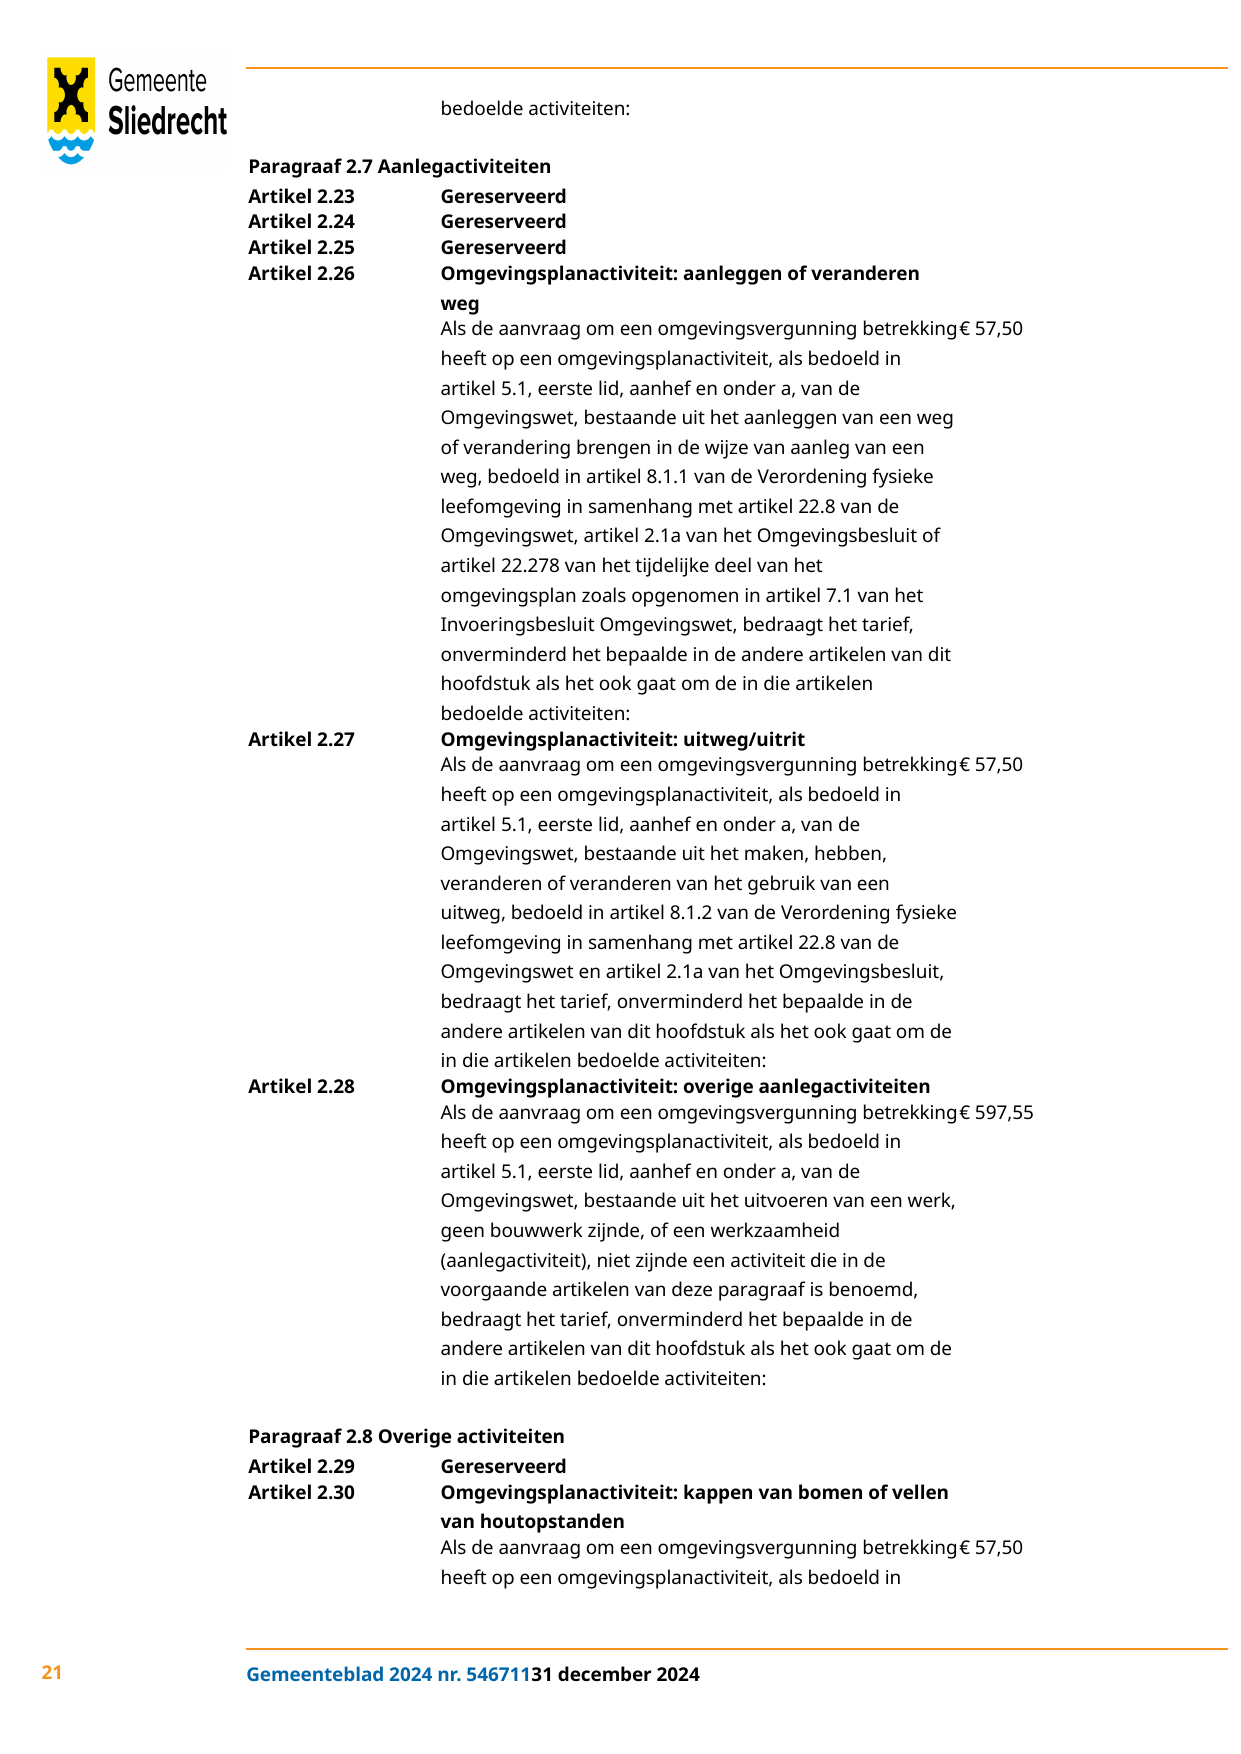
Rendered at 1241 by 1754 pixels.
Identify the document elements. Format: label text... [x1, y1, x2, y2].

table_cell [959, 209, 1152, 234]
table_cell [959, 95, 1152, 121]
table_cell Als de aanvraag om een omgevingsvergunning betrekking heeft op een omgevingsplanactiviteit, als bedoeld in artikel 5.1, eerste lid, aanhef en onder a, van de Omgevingswet, bestaande uit het uitvoeren van een werk, geen bouwwerk zijnde, of een werkzaamheid (aanlegactiviteit), niet zijnde een activiteit die in de voorgaande artikelen van deze paragraaf is benoemd, bedraagt het tarief, onverminderd het bepaalde in de andere artikelen van dit hoofdstuk als het ook gaat om de in die artikelen bedoelde activiteiten: [440, 1099, 959, 1391]
table_cell Gereserveerd [440, 209, 959, 234]
table_cell Artikel 2.30 [248, 1479, 440, 1534]
table_header [959, 183, 1152, 209]
table_cell Artikel 2.24 [248, 209, 440, 234]
table_cell [959, 260, 1152, 316]
table_cell Omgevingsplanactiviteit: aanleggen of veranderen weg [440, 260, 959, 316]
table_header Gereserveerd [440, 1453, 959, 1479]
table_header Artikel 2.29 [248, 1453, 440, 1479]
table_cell Als de aanvraag om een omgevingsvergunning betrekking heeft op een omgevingsplanactiviteit, als bedoeld in [440, 1534, 959, 1590]
table_cell € 57,50 [959, 1534, 1152, 1590]
table_cell [959, 1073, 1152, 1099]
text Paragraaf 2.7 Aanlegactiviteiten [248, 153, 1152, 179]
table_cell Artikel 2.25 [248, 235, 440, 260]
table_cell bedoelde activiteiten: [440, 95, 959, 121]
table_cell Artikel 2.28 [248, 1073, 440, 1099]
table_cell [959, 726, 1152, 752]
table_cell € 57,50 [959, 752, 1152, 1073]
table_cell Omgevingsplanactiviteit: overige aanlegactiviteiten [440, 1073, 959, 1099]
table_cell Gereserveerd [440, 235, 959, 260]
table_cell [248, 1534, 440, 1590]
table_cell € 597,55 [959, 1099, 1152, 1391]
table_cell [959, 235, 1152, 260]
table_cell Als de aanvraag om een omgevingsvergunning betrekking heeft op een omgevingsplanactiviteit, als bedoeld in artikel 5.1, eerste lid, aanhef en onder a, van de Omgevingswet, bestaande uit het maken, hebben, veranderen of veranderen van het gebruik van een uitweg, bedoeld in artikel 8.1.2 van de Verordening fysieke leefomgeving in samenhang met artikel 22.8 van de Omgevingswet en artikel 2.1a van het Omgevingsbesluit, bedraagt het tarief, onverminderd het bepaalde in de andere artikelen van dit hoofdstuk als het ook gaat om de in die artikelen bedoelde activiteiten: [440, 752, 959, 1073]
table_header [959, 1453, 1152, 1479]
table_cell [959, 1479, 1152, 1534]
text Paragraaf 2.8 Overige activiteiten [248, 1424, 1152, 1449]
table_cell Artikel 2.26 [248, 260, 440, 316]
table_cell [248, 95, 440, 121]
table_header Artikel 2.23 [248, 183, 440, 209]
picture [41, 47, 231, 172]
table_cell [248, 752, 440, 1073]
table_cell [248, 316, 440, 726]
table_cell Omgevingsplanactiviteit: uitweg/uitrit [440, 726, 959, 752]
table_cell Als de aanvraag om een omgevingsvergunning betrekking heeft op een omgevingsplanactiviteit, als bedoeld in artikel 5.1, eerste lid, aanhef en onder a, van de Omgevingswet, bestaande uit het aanleggen van een weg of verandering brengen in de wijze van aanleg van een weg, bedoeld in artikel 8.1.1 van de Verordening fysieke leefomgeving in samenhang met artikel 22.8 van de Omgevingswet, artikel 2.1a van het Omgevingsbesluit of artikel 22.278 van het tijdelijke deel van het omgevingsplan zoals opgenomen in artikel 7.1 van het Invoeringsbesluit Omgevingswet, bedraagt het tarief, onverminderd het bepaalde in de andere artikelen van dit hoofdstuk als het ook gaat om de in die artikelen bedoelde activiteiten: [440, 316, 959, 726]
table_header Gereserveerd [440, 183, 959, 209]
table_cell Omgevingsplanactiviteit: kappen van bomen of vellen van houtopstanden [440, 1479, 959, 1534]
table_cell € 57,50 [959, 316, 1152, 726]
table_cell [248, 1099, 440, 1391]
table_cell Artikel 2.27 [248, 726, 440, 752]
